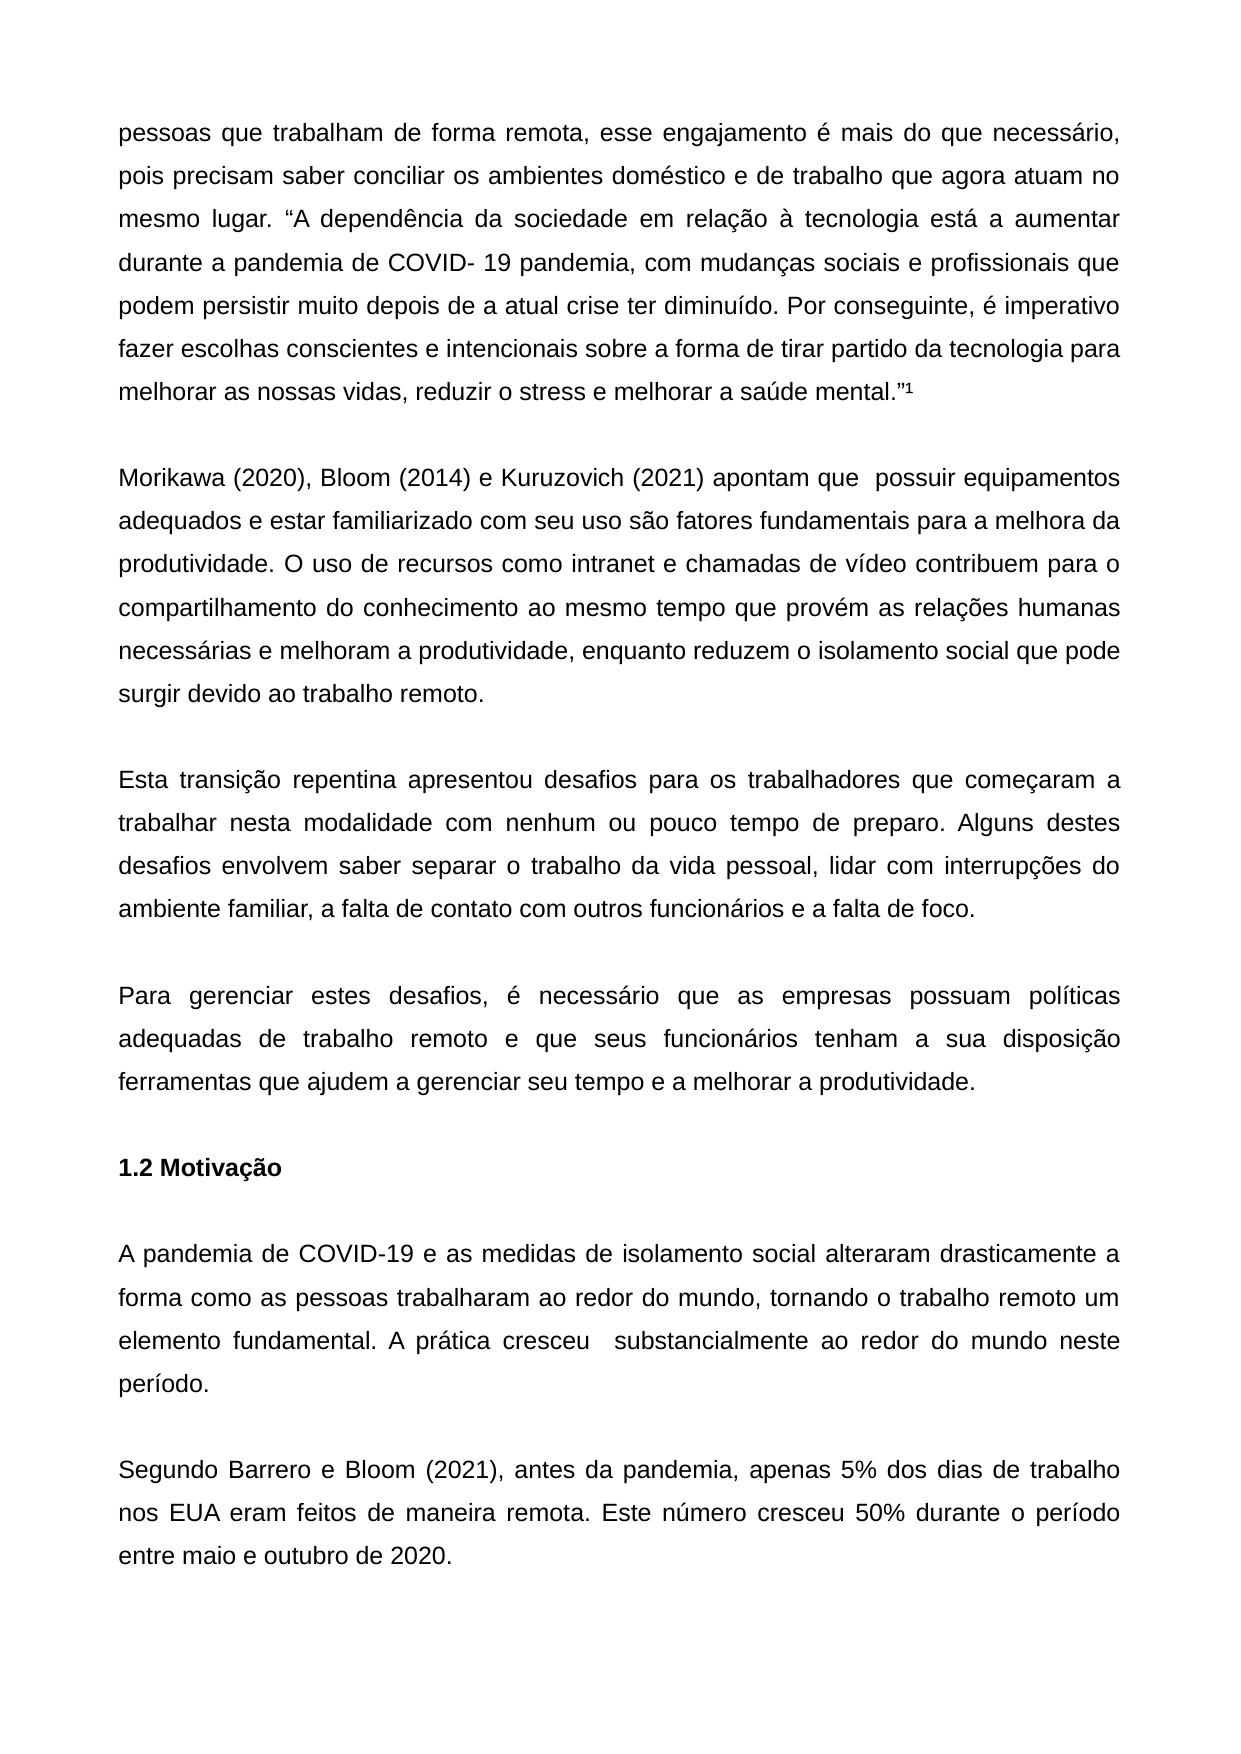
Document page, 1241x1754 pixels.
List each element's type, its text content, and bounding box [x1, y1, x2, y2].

text 1.2 Motivação [118, 1153, 1122, 1182]
text pessoas que trabalham de forma remota, esse engajamento é mais do que necessário, pois precisam saber conciliar os ambientes doméstico e de trabalho que agora atuam no mesmo lugar. “A dependência da sociedade em relação à tecnologia está a aumentar durante a pandemia de COVID- 19 pandemia, com mudanças sociais e profissionais que podem persistir muito depois de a atual crise ter diminuído. Por conseguinte, é imperativo fazer escolhas conscientes e intencionais sobre a forma de tirar partido da tecnologia para melhorar as nossas vidas, reduzir o stress e melhorar a saúde mental.”¹ [118, 118, 1122, 406]
text Morikawa (2020), Bloom (2014) e Kuruzovich (2021) apontam que possuir equipamentos adequados e estar familiarizado com seu uso são fatores fundamentais para a melhora da produtividade. O uso de recursos como intranet e chamadas de vídeo contribuem para o compartilhamento do conhecimento ao mesmo tempo que provém as relações humanas necessárias e melhoram a produtividade, enquanto reduzem o isolamento social que pode surgir devido ao trabalho remoto. [118, 463, 1122, 707]
text A pandemia de COVID-19 e as medidas de isolamento social alteraram drasticamente a forma como as pessoas trabalharam ao redor do mundo, tornando o trabalho remoto um elemento fundamental. A prática cresceu substancialmente ao redor do mundo neste período. [118, 1239, 1122, 1397]
text Esta transição repentina apresentou desafios para os trabalhadores que começaram a trabalhar nesta modalidade com nenhum ou pouco tempo de preparo. Alguns destes desafios envolvem saber separar o trabalho da vida pessoal, lidar com interrupções do ambiente familiar, a falta de contato com outros funcionários e a falta de foco. [118, 765, 1122, 923]
text Segundo Barrero e Bloom (2021), antes da pandemia, apenas 5% dos dias de trabalho nos EUA eram feitos de maneira remota. Este número cresceu 50% durante o período entre maio e outubro de 2020. [118, 1455, 1122, 1570]
text Para gerenciar estes desafios, é necessário que as empresas possuam políticas adequadas de trabalho remoto e que seus funcionários tenham a sua disposição ferramentas que ajudem a gerenciar seu tempo e a melhorar a produtividade. [118, 981, 1122, 1096]
